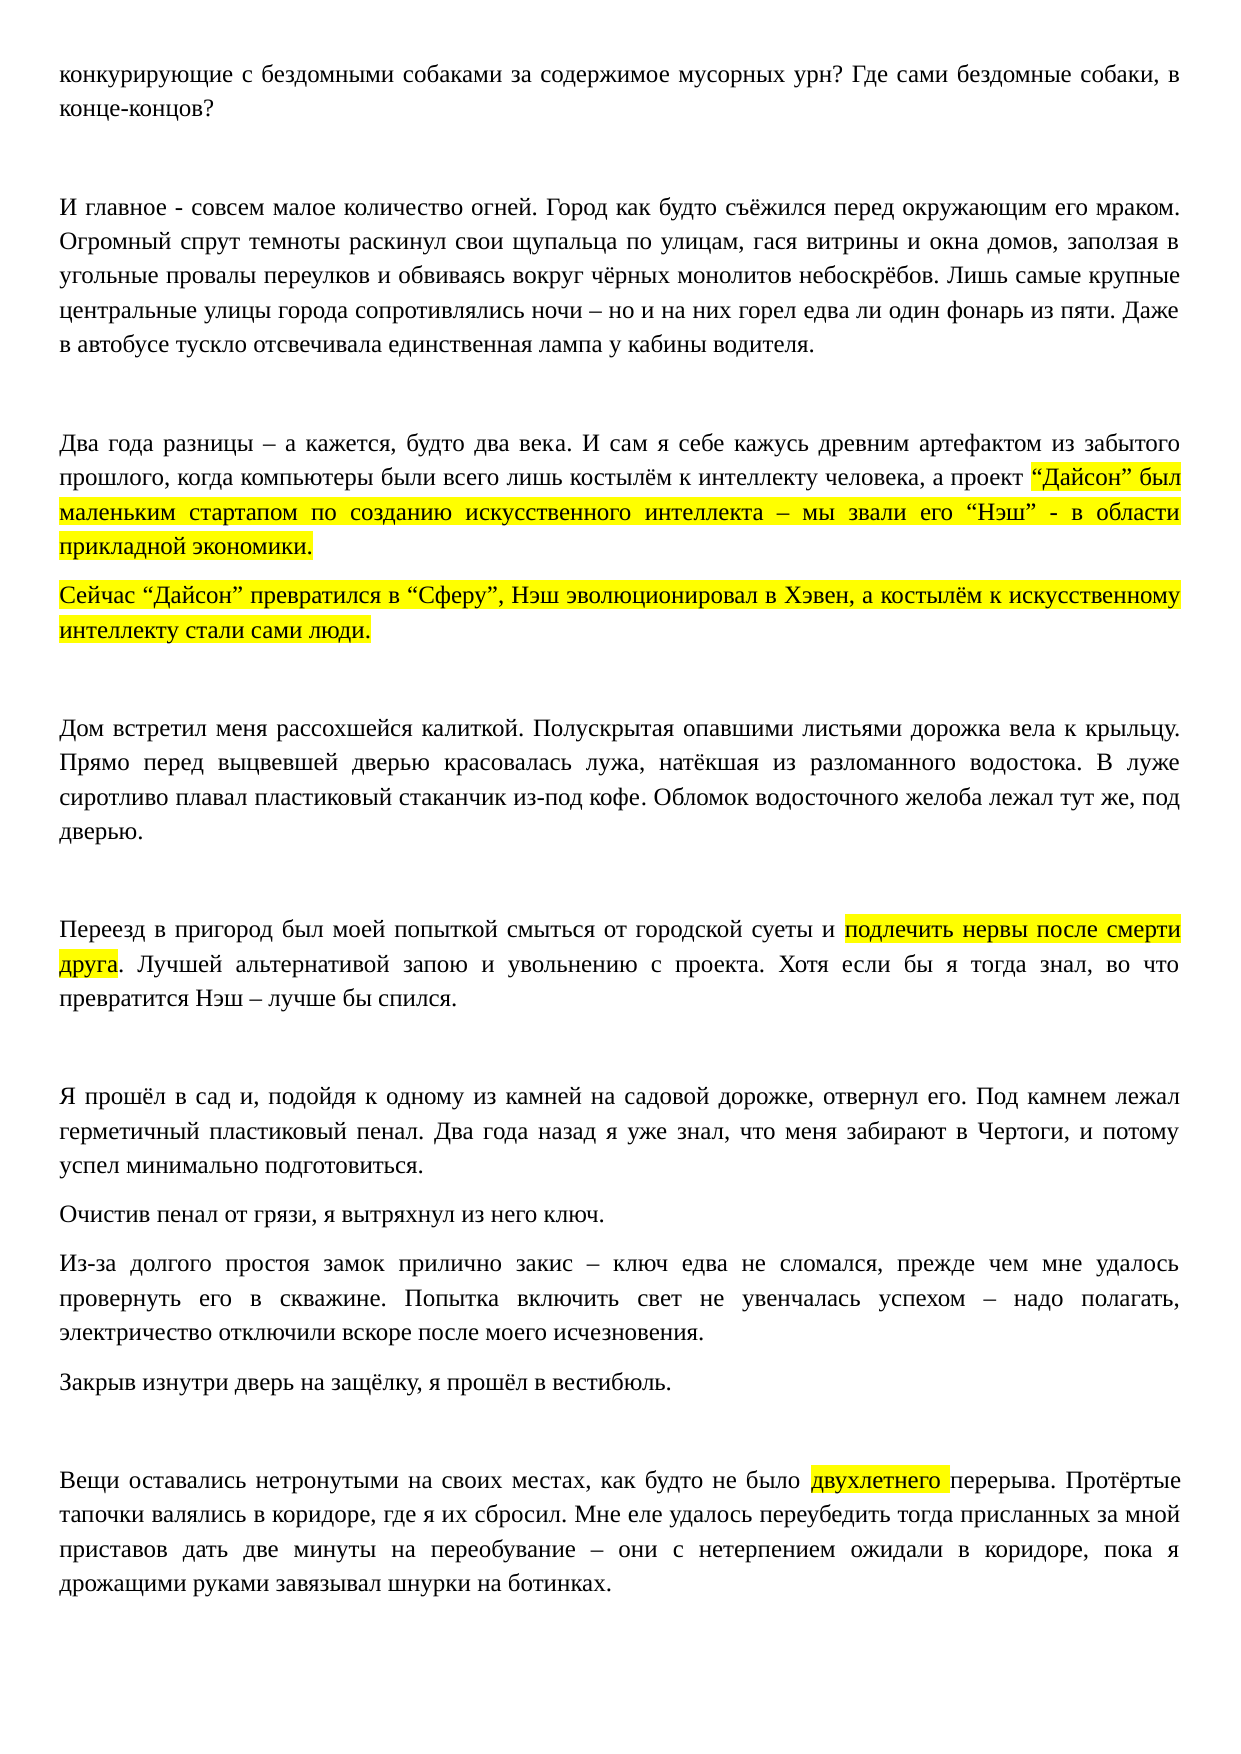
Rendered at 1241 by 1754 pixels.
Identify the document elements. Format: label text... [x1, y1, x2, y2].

text Два года разницы – а кажется, будто два века. И сам я себе кажусь древним артефактом из забытого прошлого, когда компьютеры были всего лишь костылём к интеллекту человека, а проект “Дайсон” был маленьким стартапом по созданию искусственного интеллекта – мы звали его “Нэш” - в области прикладной экономики. [59, 428, 1181, 560]
text И главное - совсем малое количество огней. Город как будто съёжился перед окружающим его мраком. Огромный спрут темноты раскинул свои щупальца по улицам, гася витрины и окна домов, заползая в угольные провалы переулков и обвиваясь вокруг чёрных монолитов небоскрёбов. Лишь самые крупные центральные улицы города сопротивлялись ночи – но и на них горел едва ли один фонарь из пяти. Даже в автобусе тускло отсвечивала единственная лампа у кабины водителя. [59, 192, 1181, 358]
text Из-за долгого простоя замок прилично закис – ключ едва не сломался, прежде чем мне удалось провернуть его в скважине. Попытка включить свет не увенчалась успехом – надо полагать, электричество отключили вскоре после моего исчезновения. [59, 1248, 1181, 1346]
text конкурирующие с бездомными собаками за содержимое мусорных урн? Где сами бездомные собаки, в конце-концов? [59, 59, 1181, 122]
text Сейчас “Дайсон” превратился в “Сферу”, Нэш эволюционировал в Хэвен, а костылём к искусственному интеллекту стали сами люди. [59, 580, 1181, 643]
text Переезд в пригород был моей попыткой смыться от городской суеты и подлечить нервы после смерти друга. Лучшей альтернативой запою и увольнению с проекта. Хотя если бы я тогда знал, во что превратится Нэш – лучше бы спился. [59, 914, 1181, 1012]
text Очистив пенал от грязи, я вытряхнул из него ключ. [59, 1199, 1181, 1228]
text Дом встретил меня рассохшейся калиткой. Полускрытая опавшими листьями дорожка вела к крыльцу. Прямо перед выцвевшей дверью красовалась лужа, натёкшая из разломанного водостока. В луже сиротливо плавал пластиковый стаканчик из-под кофе. Обломок водосточного желоба лежал тут же, под дверью. [59, 713, 1181, 845]
text Вещи оставались нетронутыми на своих местах, как будто не было двухлетнего перерыва. Протёртые тапочки валялись в коридоре, где я их сбросил. Мне еле удалось переубедить тогда присланных за мной приставов дать две минуты на переобувание – они с нетерпением ожидали в коридоре, пока я дрожащими руками завязывал шнурки на ботинках. [59, 1465, 1181, 1597]
text Закрыв изнутри дверь на защёлку, я прошёл в вестибюль. [59, 1367, 1181, 1395]
text Я прошёл в сад и, подойдя к одному из камней на садовой дорожке, отвернул его. Под камнем лежал герметичный пластиковый пенал. Два года назад я уже знал, что меня забирают в Чертоги, и потому успел минимально подготовиться. [59, 1081, 1181, 1179]
